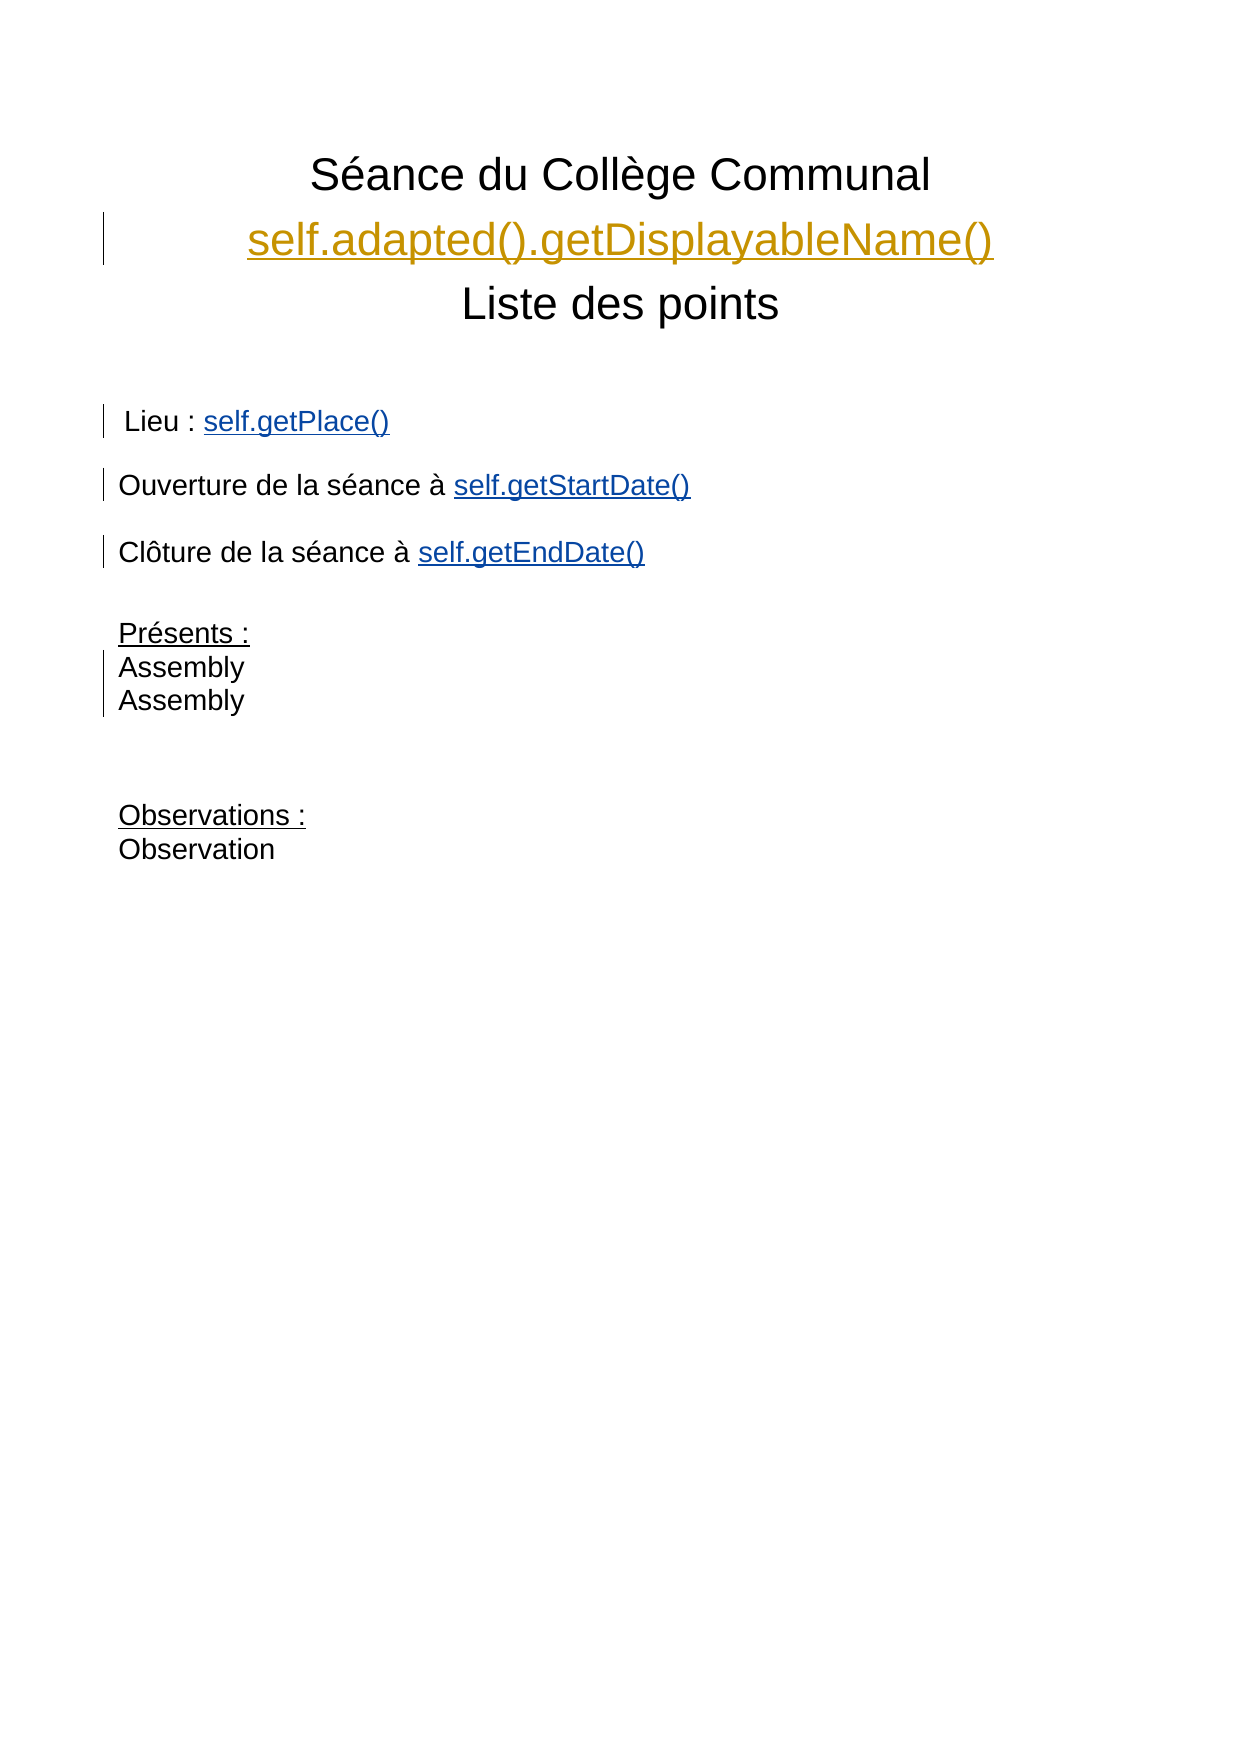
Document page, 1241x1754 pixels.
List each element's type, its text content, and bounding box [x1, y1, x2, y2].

text Assembly [118, 683, 1122, 717]
table_cell Liste des points [118, 270, 1122, 334]
text Ouverture de la séance à self.getStartDate() [118, 468, 1122, 501]
text Clôture de la séance à self.getEndDate() [118, 535, 1122, 568]
text Observations : [118, 798, 1122, 832]
text Présents : [118, 616, 1122, 650]
table_header Séance du Collège Communal [118, 142, 1122, 206]
table_cell self.adapted().getDisplayableName() [118, 206, 1122, 270]
table_cell [118, 335, 1122, 399]
text Observation [118, 832, 1122, 865]
table_cell Lieu : self.getPlace() [118, 399, 1122, 444]
text Assembly [118, 650, 1122, 683]
